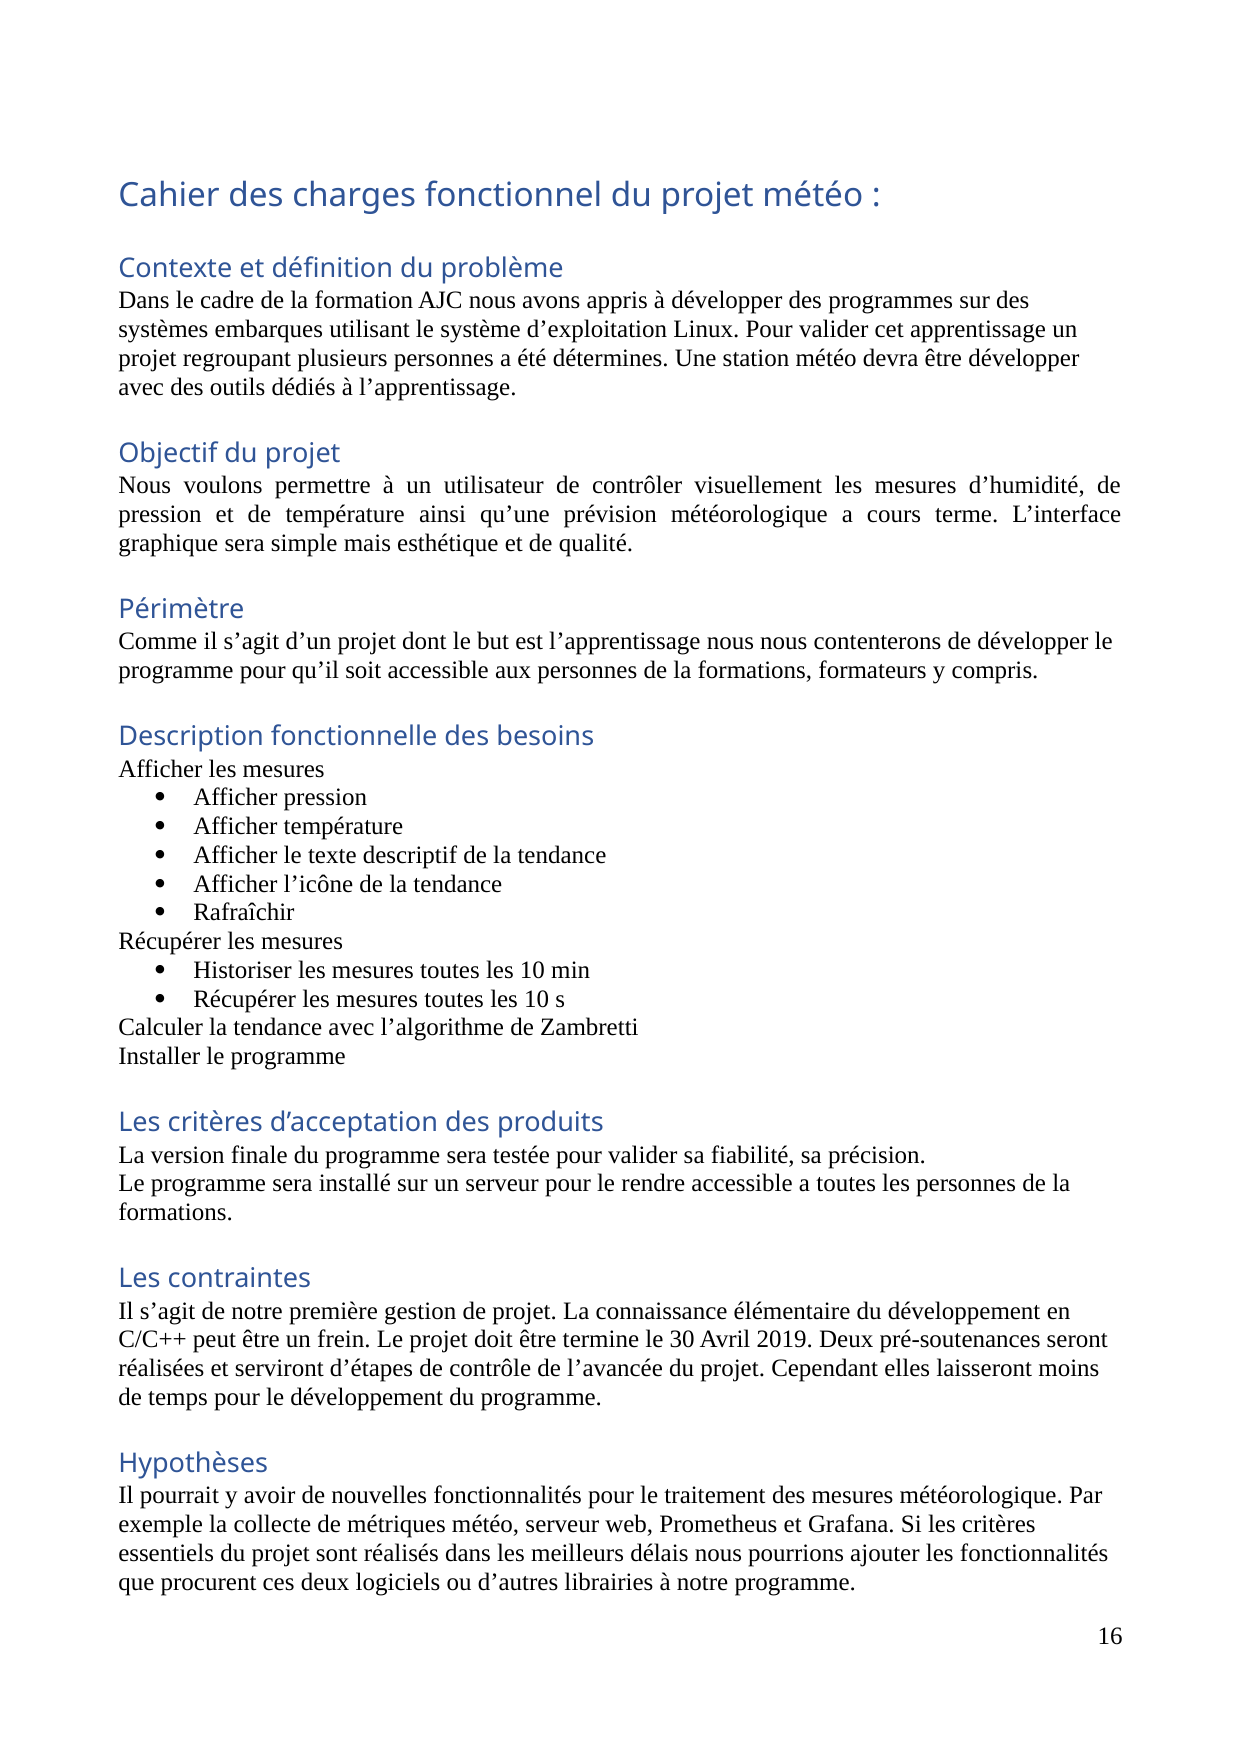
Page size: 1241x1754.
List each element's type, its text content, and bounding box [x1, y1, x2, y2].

subtitle Les contraintes [118, 1259, 1122, 1296]
text Le programme sera installé sur un serveur pour le rendre accessible a toutes les personnes de la formations. [118, 1168, 1122, 1226]
list Afficher pression [156, 782, 1122, 811]
list Récupérer les mesures toutes les 10 s [156, 984, 1122, 1012]
list Afficher température [156, 811, 1122, 840]
subtitle Cahier des charges fonctionnel du projet météo : [118, 170, 1122, 216]
text Afficher les mesures [118, 754, 1122, 782]
list Rafraîchir [156, 897, 1122, 926]
subtitle Contexte et définition du problème [118, 249, 1122, 286]
list Historiser les mesures toutes les 10 min [156, 955, 1122, 984]
subtitle Description fonctionnelle des besoins [118, 717, 1122, 754]
text Comme il s’agit d’un projet dont le but est l’apprentissage nous nous contenterons de développer le programme pour qu’il soit accessible aux personnes de la formations, formateurs y compris. [118, 626, 1122, 684]
text Installer le programme [118, 1041, 1122, 1070]
subtitle Objectif du projet [118, 433, 1122, 470]
subtitle Les critères d’acceptation des produits [118, 1103, 1122, 1140]
list Afficher l’icône de la tendance [156, 869, 1122, 897]
text Nous voulons permettre à un utilisateur de contrôler visuellement les mesures d’humidité, de pression et de température ainsi qu’une prévision météorologique a cours terme. L’interface graphique sera simple mais esthétique et de qualité. [118, 470, 1122, 557]
list Afficher le texte descriptif de la tendance [156, 840, 1122, 869]
text Il s’agit de notre première gestion de projet. La connaissance élémentaire du développement en C/C++ peut être un frein. Le projet doit être termine le 30 Avril 2019. Deux pré-soutenances seront réalisées et serviront d’étapes de contrôle de l’avancée du projet. Cependant elles laisseront moins de temps pour le développement du programme. [118, 1296, 1122, 1411]
subtitle Périmètre [118, 589, 1122, 626]
text La version finale du programme sera testée pour valider sa fiabilité, sa précision. [118, 1140, 1122, 1168]
text Dans le cadre de la formation AJC nous avons appris à développer des programmes sur des systèmes embarques utilisant le système d’exploitation Linux. Pour valider cet apprentissage un projet regroupant plusieurs personnes a été détermines. Une station météo devra être développer avec des outils dédiés à l’apprentissage. [118, 286, 1122, 401]
text Calculer la tendance avec l’algorithme de Zambretti [118, 1012, 1122, 1041]
subtitle Hypothèses [118, 1444, 1122, 1481]
text Récupérer les mesures [118, 926, 1122, 955]
text Il pourrait y avoir de nouvelles fonctionnalités pour le traitement des mesures météorologique. Par exemple la collecte de métriques météo, serveur web, Prometheus et Grafana. Si les critères essentiels du projet sont réalisés dans les meilleurs délais nous pourrions ajouter les fonctionnalités que procurent ces deux logiciels ou d’autres librairies à notre programme. [118, 1481, 1122, 1596]
